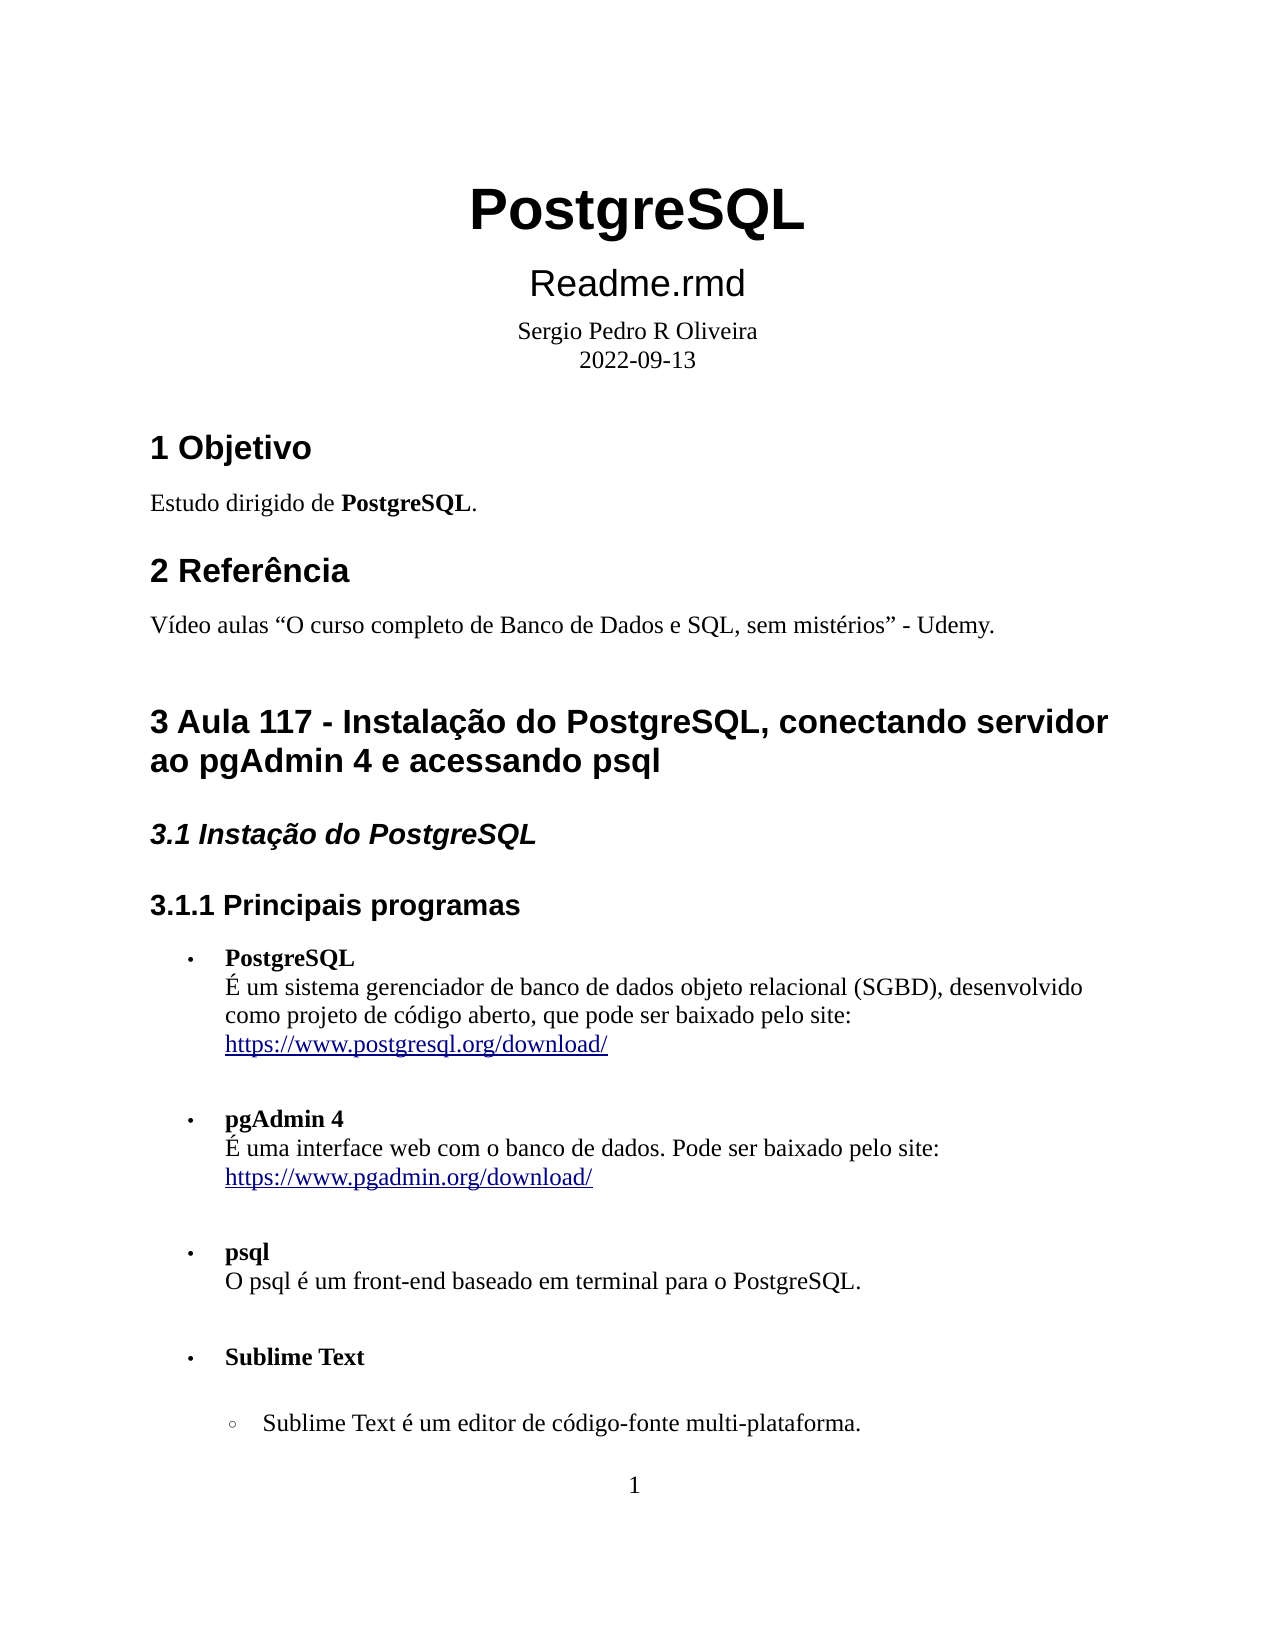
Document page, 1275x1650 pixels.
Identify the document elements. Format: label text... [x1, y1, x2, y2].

text Vídeo aulas “O curso completo de Banco de Dados e SQL, sem mistérios” - Udemy. [150, 611, 1125, 639]
subtitle 2 Referência [150, 551, 1125, 589]
list Sublime Text é um editor de código-fonte multi-plataforma. [225, 1408, 1125, 1437]
list PostgreSQL É um sistema gerenciador de banco de dados objeto relacional (SGBD), desenvolvido como projeto de código aberto, que pode ser baixado pelo site: https://www.postgresql.org/download/ [187, 943, 1125, 1087]
subtitle 1 Objetivo [150, 428, 1125, 466]
subtitle 3 Aula 117 - Instalação do PostgreSQL, conectando servidor ao pgAdmin 4 e acessando psql [150, 702, 1125, 779]
subtitle 3.1.1 Principais programas [150, 888, 1125, 921]
subtitle Readme.rmd [150, 261, 1125, 304]
text 2022-09-13 [150, 345, 1125, 374]
list psql O psql é um front-end baseado em terminal para o PostgreSQL. [187, 1237, 1125, 1324]
text Sergio Pedro R Oliveira [150, 316, 1125, 345]
list Sublime Text [187, 1342, 1125, 1399]
text Estudo dirigido de PostgreSQL. [150, 488, 1125, 517]
title PostgreSQL [150, 175, 1125, 242]
list pgAdmin 4 É uma interface web com o banco de dados. Pode ser baixado pelo site: https://www.pgadmin.org/download/ [187, 1104, 1125, 1219]
subtitle 3.1 Instação do PostgreSQL [150, 817, 1125, 850]
